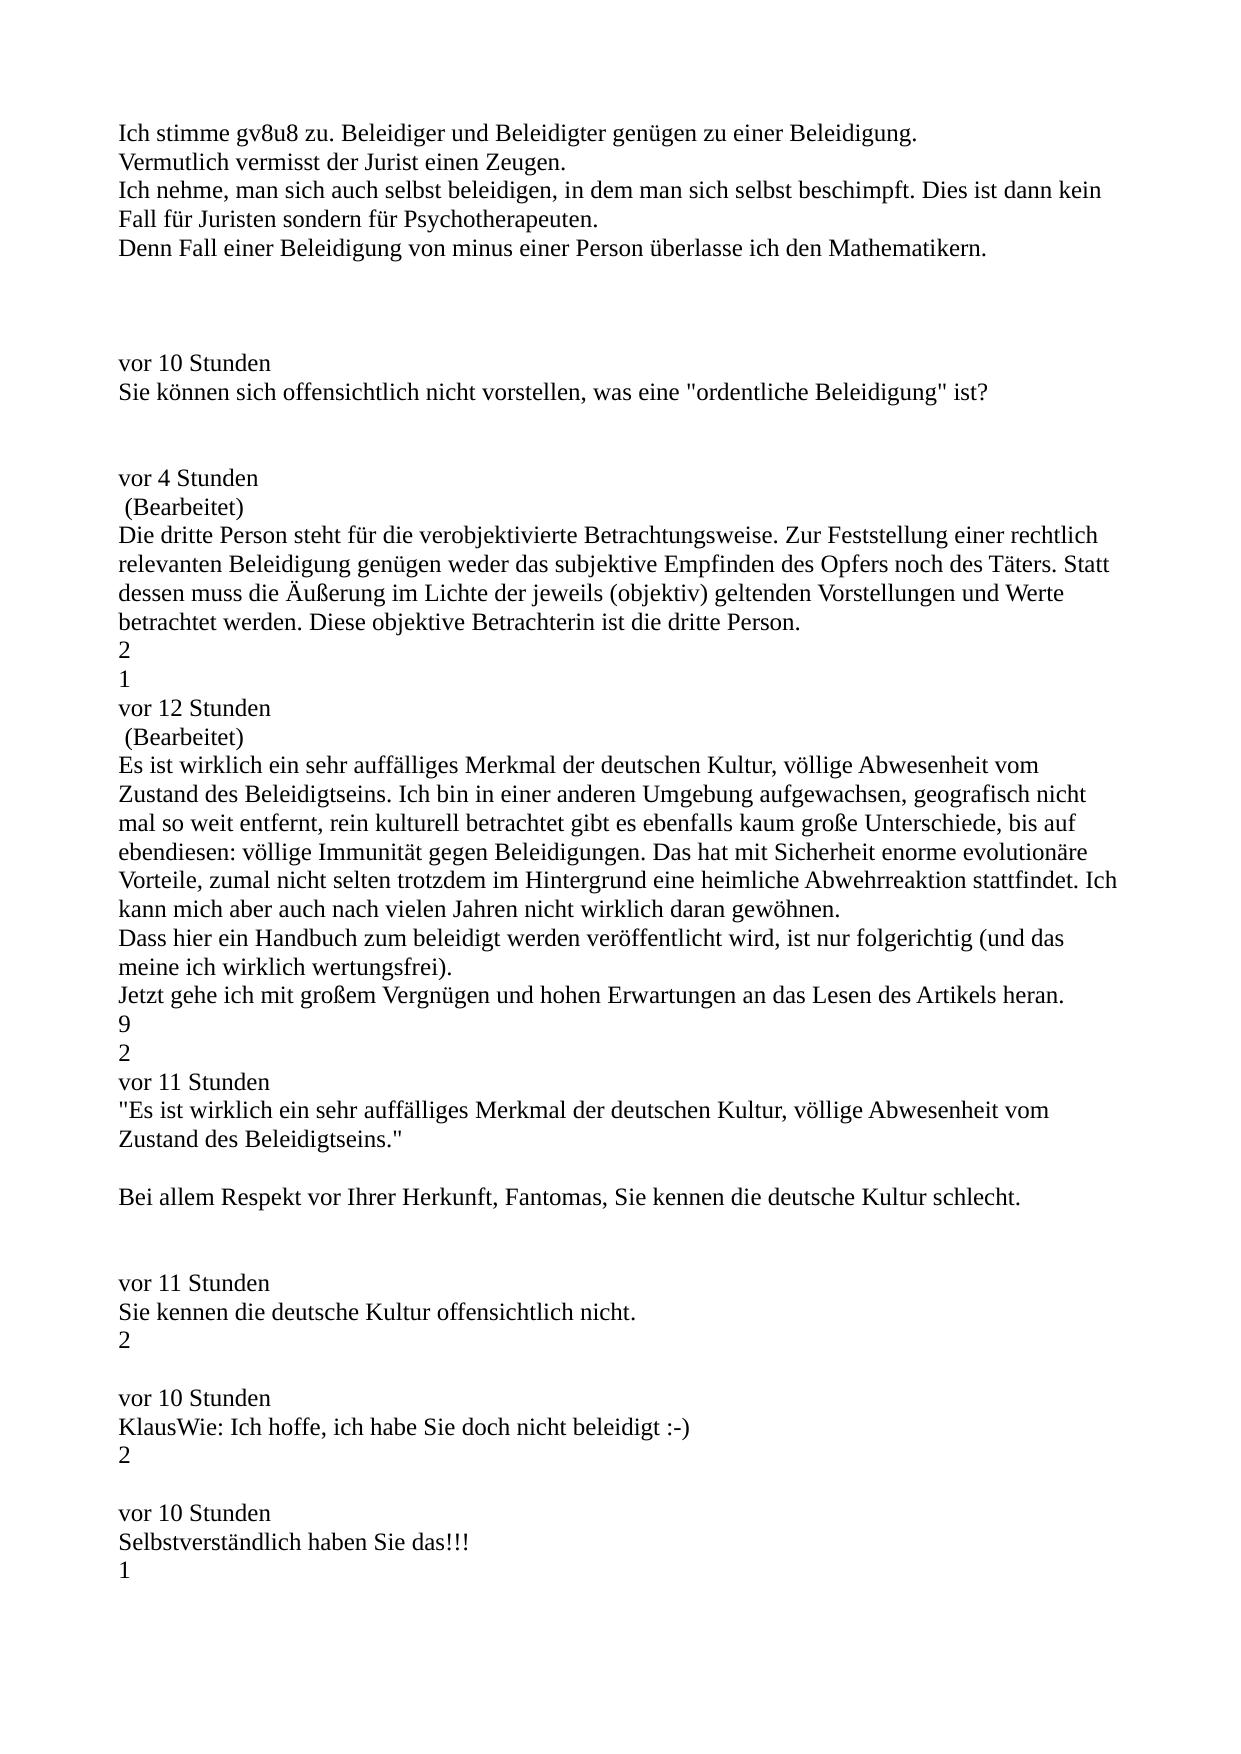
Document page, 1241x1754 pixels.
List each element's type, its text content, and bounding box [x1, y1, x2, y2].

text (Bearbeitet) [118, 492, 1122, 521]
text 1 [118, 1556, 1122, 1584]
text Es ist wirklich ein sehr auffälliges Merkmal der deutschen Kultur, völlige Abwesenheit vom Zustand des Beleidigtseins. Ich bin in einer anderen Umgebung aufgewachsen, geografisch nicht mal so weit entfernt, rein kulturell betrachtet gibt es ebenfalls kaum große Unterschiede, bis auf ebendiesen: völlige Immunität gegen Beleidigungen. Das hat mit Sicherheit enorme evolutionäre Vorteile, zumal nicht selten trotzdem im Hintergrund eine heimliche Abwehrreaktion stattfindet. Ich kann mich aber auch nach vielen Jahren nicht wirklich daran gewöhnen. [118, 751, 1122, 923]
text 2 [118, 636, 1122, 664]
text Die dritte Person steht für die verobjektivierte Betrachtungsweise. Zur Feststellung einer rechtlich relevanten Beleidigung genügen weder das subjektive Empfinden des Opfers noch des Täters. Statt dessen muss die Äußerung im Lichte der jeweils (objektiv) geltenden Vorstellungen und Werte betrachtet werden. Diese objektive Betrachterin ist die dritte Person. [118, 521, 1122, 636]
text Ich nehme, man sich auch selbst beleidigen, in dem man sich selbst beschimpft. Dies ist dann kein Fall für Juristen sondern für Psychotherapeuten. [118, 176, 1122, 233]
text vor 10 Stunden [118, 348, 1122, 377]
text Selbstverständlich haben Sie das!!! [118, 1527, 1122, 1556]
text vor 11 Stunden [118, 1268, 1122, 1297]
text Denn Fall einer Beleidigung von minus einer Person überlasse ich den Mathematikern. [118, 233, 1122, 262]
text 1 [118, 664, 1122, 693]
text vor 10 Stunden [118, 1383, 1122, 1412]
text Ich stimme gv8u8 zu. Beleidiger und Beleidigter genügen zu einer Beleidigung. [118, 118, 1122, 147]
text Jetzt gehe ich mit großem Vergnügen und hohen Erwartungen an das Lesen des Artikels heran. [118, 981, 1122, 1009]
text Dass hier ein Handbuch zum beleidigt werden veröffentlicht wird, ist nur folgerichtig (und das meine ich wirklich wertungsfrei). [118, 923, 1122, 981]
text vor 12 Stunden [118, 693, 1122, 722]
text Sie kennen die deutsche Kultur offensichtlich nicht. [118, 1297, 1122, 1326]
text vor 4 Stunden [118, 463, 1122, 492]
text "Es ist wirklich ein sehr auffälliges Merkmal der deutschen Kultur, völlige Abwesenheit vom Zustand des Beleidigtseins." [118, 1096, 1122, 1153]
text 2 [118, 1441, 1122, 1469]
text KlausWie: Ich hoffe, ich habe Sie doch nicht beleidigt :-) [118, 1412, 1122, 1441]
text Vermutlich vermisst der Jurist einen Zeugen. [118, 147, 1122, 176]
text 9 [118, 1009, 1122, 1038]
text (Bearbeitet) [118, 722, 1122, 751]
text 2 [118, 1038, 1122, 1067]
text vor 11 Stunden [118, 1067, 1122, 1096]
text vor 10 Stunden [118, 1498, 1122, 1527]
text Sie können sich offensichtlich nicht vorstellen, was eine "ordentliche Beleidigung" ist? [118, 377, 1122, 406]
text Bei allem Respekt vor Ihrer Herkunft, Fantomas, Sie kennen die deutsche Kultur schlecht. [118, 1182, 1122, 1211]
text 2 [118, 1326, 1122, 1354]
